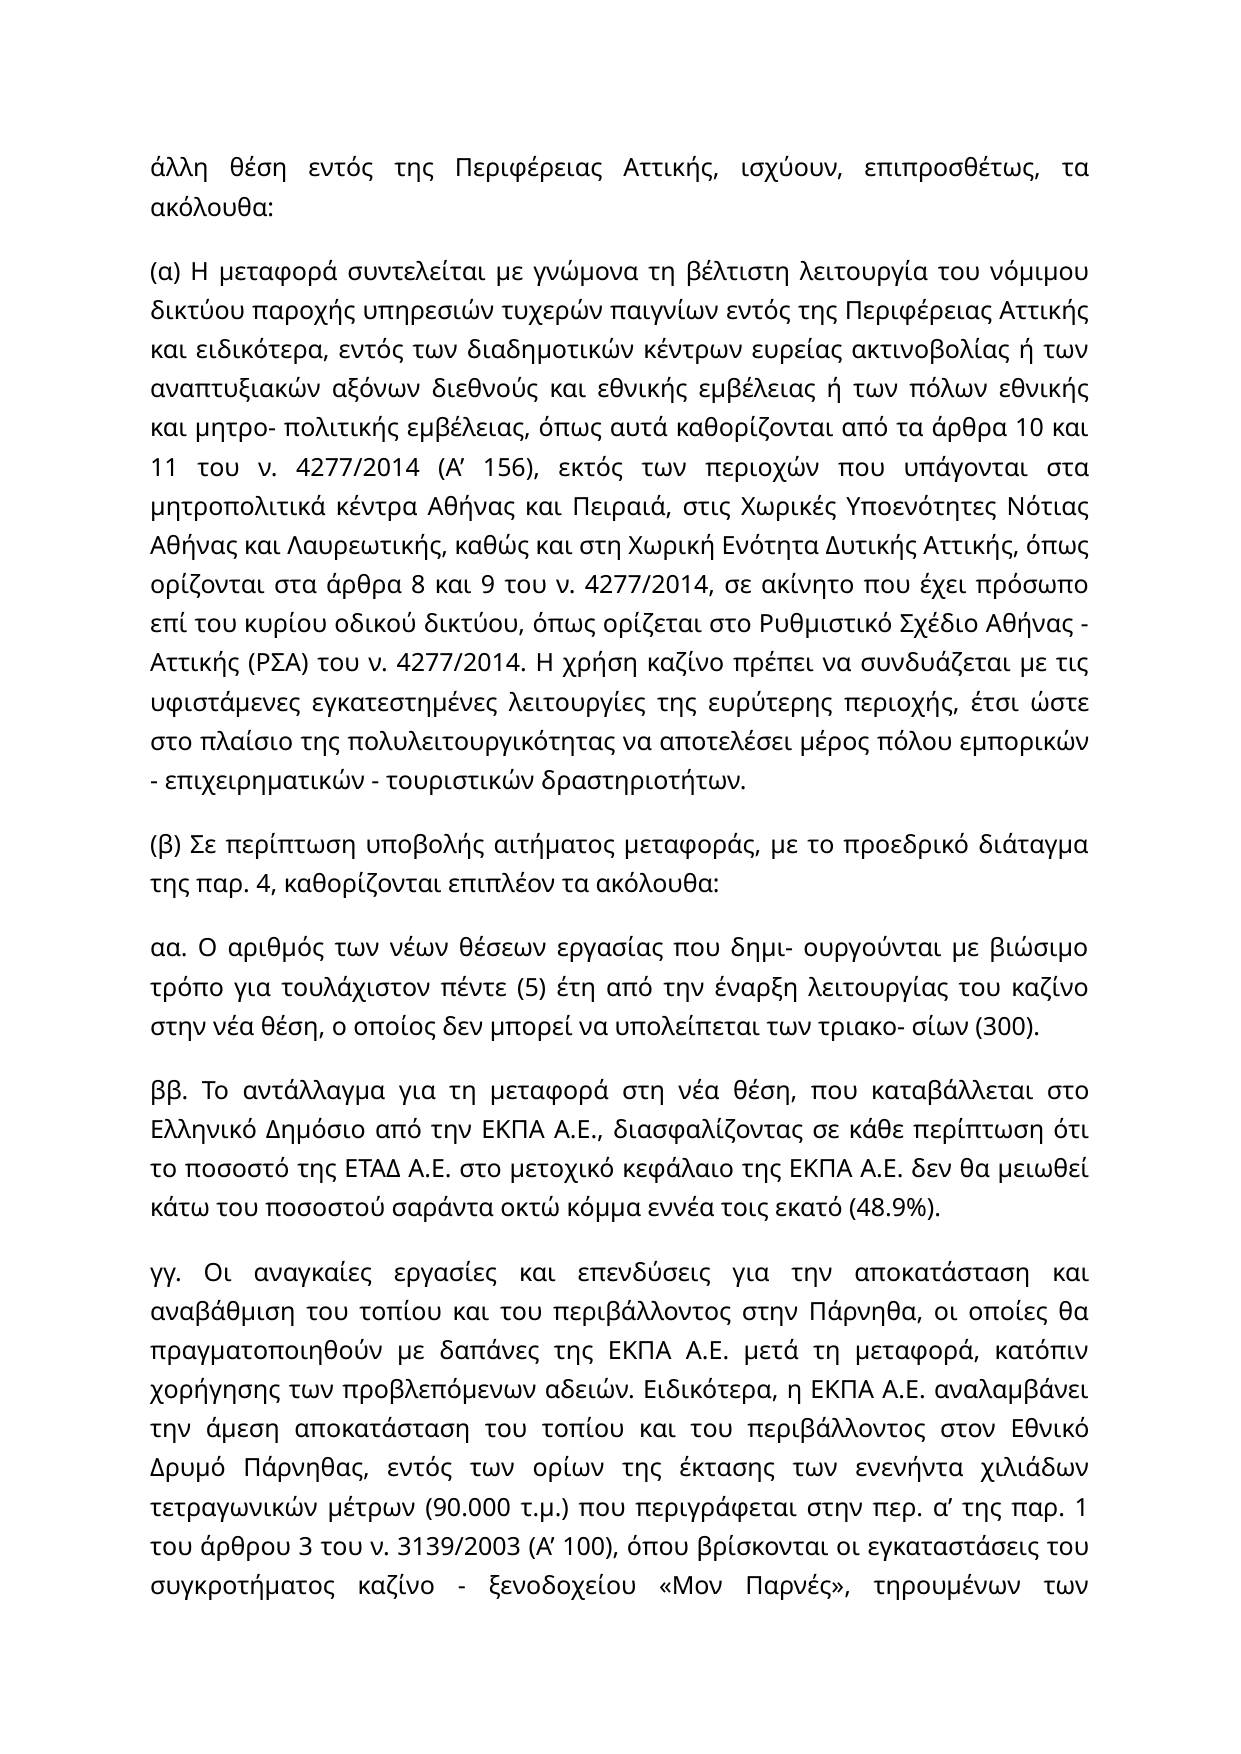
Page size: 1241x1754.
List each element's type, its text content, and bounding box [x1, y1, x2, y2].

text άλλη θέση εντός της Περιφέρειας Αττικής, ισχύουν, επιπροσθέτως, τα ακόλουθα: [150, 150, 1090, 223]
text ββ. Το αντάλλαγμα για τη μεταφορά στη νέα θέση, που καταβάλλεται στο Ελληνικό Δημόσιο από την ΕΚΠΑ Α.Ε., διασφαλίζοντας σε κάθε περίπτωση ότι το ποσοστό της ΕΤΑΔ Α.Ε. στο μετοχικό κεφάλαιο της ΕΚΠΑ Α.Ε. δεν θα μειωθεί κάτω του ποσοστού σαράντα οκτώ κόμμα εννέα τοις εκατό (48.9%). [150, 1072, 1090, 1224]
text αα. Ο αριθμός των νέων θέσεων εργασίας που δημι- ουργούνται με βιώσιμο τρόπο για τουλάχιστον πέντε (5) έτη από την έναρξη λειτουργίας του καζίνο στην νέα θέση, ο οποίος δεν μπορεί να υπολείπεται των τριακο- σίων (300). [150, 930, 1090, 1042]
text γγ. Οι αναγκαίες εργασίες και επενδύσεις για την αποκατάσταση και αναβάθμιση του τοπίου και του περιβάλλοντος στην Πάρνηθα, οι οποίες θα πραγματοποιηθούν με δαπάνες της ΕΚΠΑ Α.Ε. μετά τη μεταφορά, κατόπιν χορήγησης των προβλεπόμενων αδειών. Ειδικότερα, η ΕΚΠΑ Α.Ε. αναλαμβάνει την άμεση αποκατάσταση του τοπίου και του περιβάλλοντος στον Εθνικό Δρυμό Πάρνηθας, εντός των ορίων της έκτασης των ενενήντα χιλιάδων τετραγωνικών μέτρων (90.000 τ.μ.) που περιγράφεται στην περ. α’ της παρ. 1 του άρθρου 3 του ν. 3139/2003 (Α’ 100), όπου βρίσκονται οι εγκαταστάσεις του συγκροτήματος καζίνο - ξενοδοχείου «Μον Παρνές», τηρουμένων των [150, 1254, 1090, 1602]
text (α) Η μεταφορά συντελείται με γνώμονα τη βέλτιστη λειτουργία του νόμιμου δικτύου παροχής υπηρεσιών τυχερών παιγνίων εντός της Περιφέρειας Αττικής και ειδικότερα, εντός των διαδημοτικών κέντρων ευρείας ακτινοβολίας ή των αναπτυξιακών αξόνων διεθνούς και εθνικής εμβέλειας ή των πόλων εθνικής και μητρο- πολιτικής εμβέλειας, όπως αυτά καθορίζονται από τα άρθρα 10 και 11 του ν. 4277/2014 (Α’ 156), εκτός των περιοχών που υπάγονται στα μητροπολιτικά κέντρα Αθήνας και Πειραιά, στις Χωρικές Υποενότητες Νότιας Αθήνας και Λαυρεωτικής, καθώς και στη Χωρική Ενότητα Δυτικής Αττικής, όπως ορίζονται στα άρθρα 8 και 9 του ν. 4277/2014, σε ακίνητο που έχει πρόσωπο επί του κυρίου οδικού δικτύου, όπως ορίζεται στο Ρυθμιστικό Σχέδιο Αθήνας - Αττικής (ΡΣΑ) του ν. 4277/2014. Η χρήση καζίνο πρέπει να συνδυάζεται με τις υφιστάμενες εγκατεστημένες λειτουργίες της ευρύτερης περιοχής, έτσι ώστε στο πλαίσιο της πολυλειτουργικότητας να αποτελέσει μέρος πόλου εμπορικών - επιχειρηματικών - τουριστικών δραστηριοτήτων. [150, 253, 1090, 797]
text (β) Σε περίπτωση υποβολής αιτήματος μεταφοράς, με το προεδρικό διάταγμα της παρ. 4, καθορίζονται επιπλέον τα ακόλουθα: [150, 827, 1090, 900]
